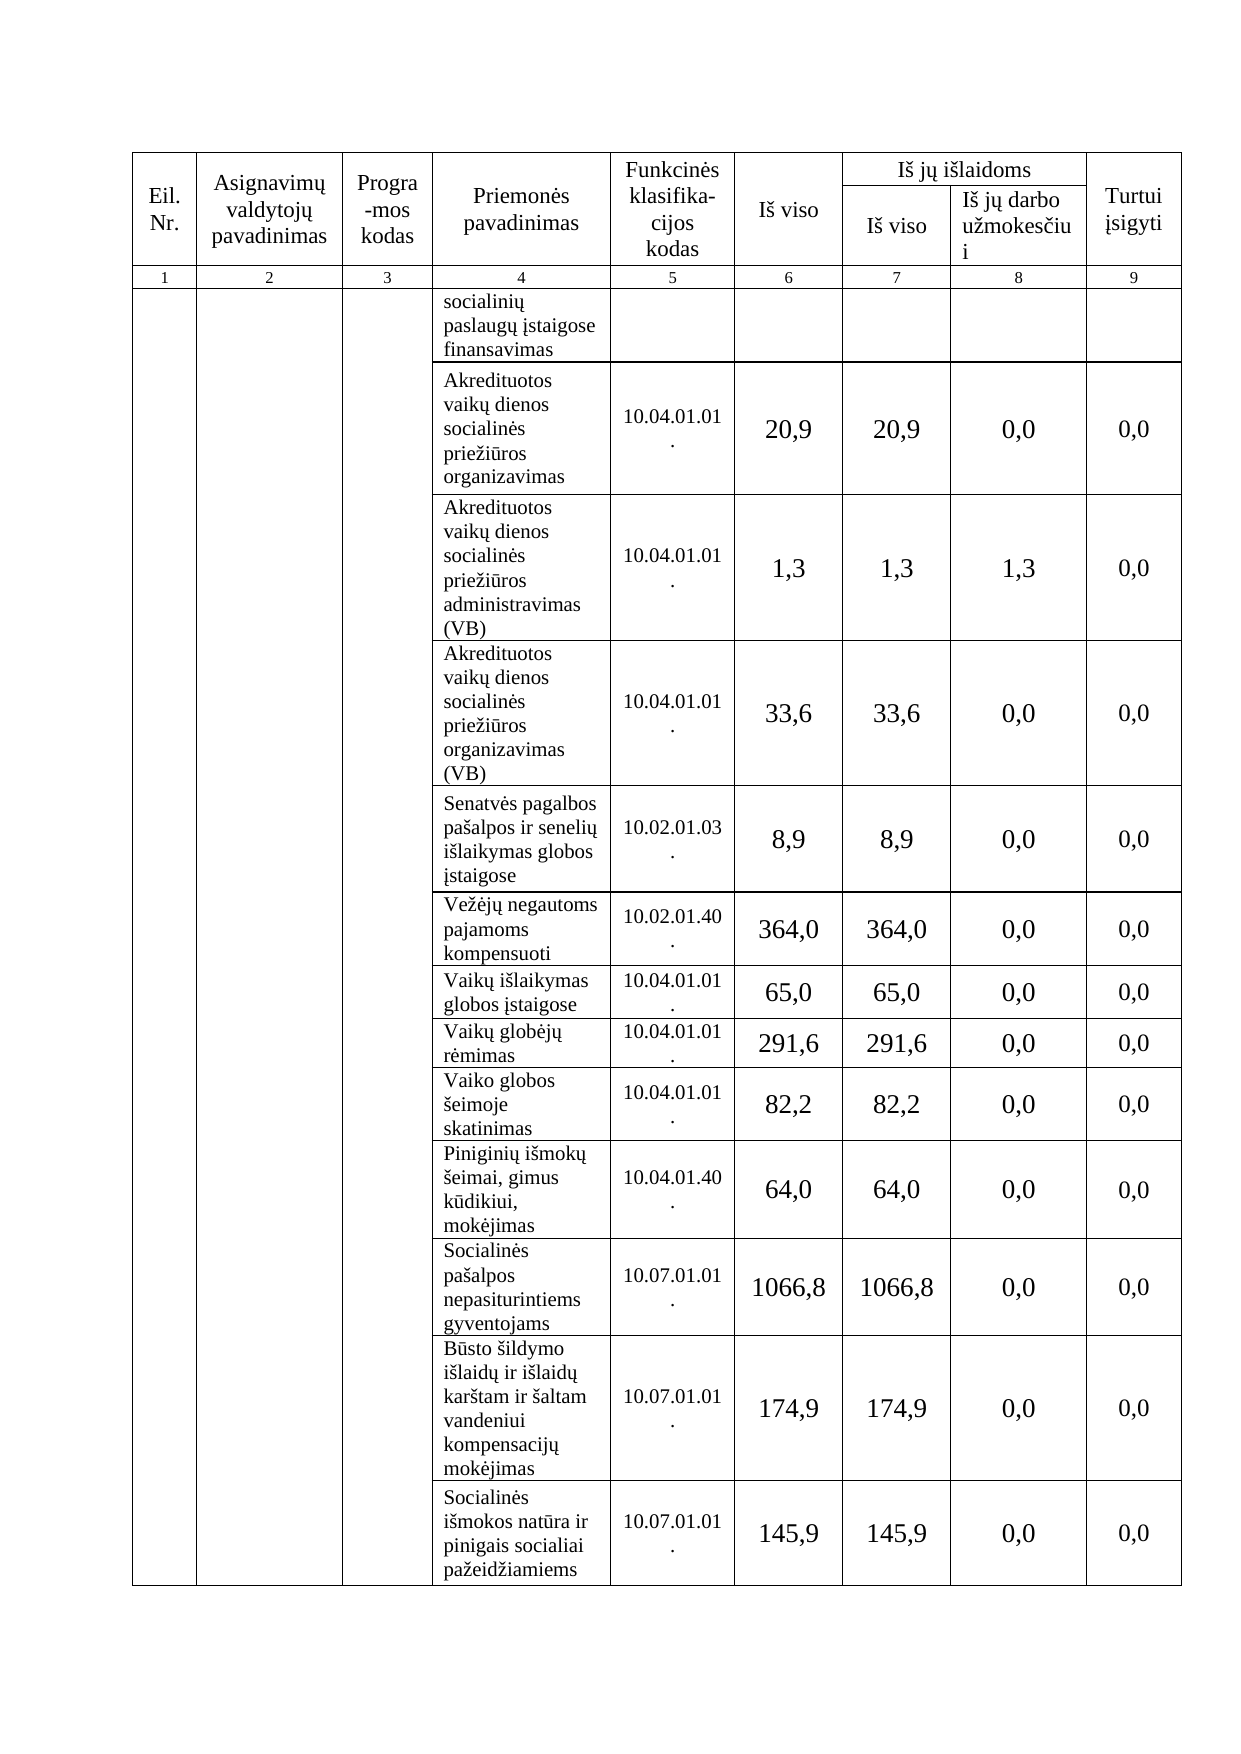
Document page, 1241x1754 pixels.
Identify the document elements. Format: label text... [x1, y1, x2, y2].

table_cell [1087, 289, 1181, 361]
table_cell 0,0 [951, 1239, 1086, 1335]
table_header Asignavimų valdytojų pavadinimas [197, 153, 342, 265]
table_cell 0,0 [951, 641, 1086, 785]
table_cell 0,0 [1087, 1019, 1181, 1067]
table_cell 8,9 [735, 786, 842, 891]
table_cell 7 [843, 266, 950, 288]
table_cell 3 [343, 266, 432, 288]
table_cell Vaikų išlaikymas globos įstaigose [433, 966, 610, 1018]
table_cell 0,0 [1087, 893, 1181, 964]
table_cell 0,0 [1087, 786, 1181, 891]
table_cell 10.02.01.40. [611, 893, 734, 964]
table_cell 0,0 [951, 363, 1086, 494]
table_cell 1,3 [735, 495, 842, 640]
table_cell 33,6 [843, 641, 950, 785]
table_cell 0,0 [951, 1019, 1086, 1067]
table_cell 0,0 [951, 1481, 1086, 1585]
table_cell 65,0 [843, 966, 950, 1018]
table_cell 364,0 [843, 893, 950, 964]
table_cell 10.04.01.01. [611, 641, 734, 785]
table_cell 0,0 [1087, 966, 1181, 1018]
table_cell 291,6 [843, 1019, 950, 1067]
table_cell 82,2 [735, 1068, 842, 1140]
table_header Iš viso [735, 153, 842, 265]
table_cell Akredituotos vaikų dienos socialinės priežiūros administravimas (VB) [433, 495, 610, 640]
table_cell 0,0 [951, 1141, 1086, 1237]
table_cell 1 [133, 266, 196, 288]
table_cell 145,9 [735, 1481, 842, 1585]
table_cell Iš jų darbo užmokesčiui [951, 186, 1086, 265]
table_cell 20,9 [843, 363, 950, 494]
table_cell 0,0 [1087, 641, 1181, 785]
table_cell 0,0 [951, 786, 1086, 891]
table_cell [611, 289, 734, 361]
table_cell 65,0 [735, 966, 842, 1018]
table_cell 10.04.01.01. [611, 1068, 734, 1140]
table_cell 0,0 [1087, 1336, 1181, 1480]
table_header Iš jų išlaidoms [843, 153, 1086, 185]
table_cell Socialinės išmokos natūra ir pinigais socialiai pažeidžiamiems [433, 1481, 610, 1585]
table_cell Senatvės pagalbos pašalpos ir senelių išlaikymas globos įstaigose [433, 786, 610, 891]
table_cell 0,0 [951, 893, 1086, 964]
table_cell 291,6 [735, 1019, 842, 1067]
table_header Priemonės pavadinimas [433, 153, 610, 265]
table_cell 64,0 [735, 1141, 842, 1237]
table_cell 0,0 [951, 1336, 1086, 1480]
table_cell 10.07.01.01. [611, 1239, 734, 1335]
table_cell 20,9 [735, 363, 842, 494]
table_cell 10.04.01.01. [611, 966, 734, 1018]
table_cell 0,0 [951, 1068, 1086, 1140]
table_cell Būsto šildymo išlaidų ir išlaidų karštam ir šaltam vandeniui kompensacijų mokėjimas [433, 1336, 610, 1480]
table_cell 82,2 [843, 1068, 950, 1140]
table_header Turtui įsigyti [1087, 153, 1181, 265]
table_cell Piniginių išmokų šeimai, gimus kūdikiui, mokėjimas [433, 1141, 610, 1237]
table_cell 0,0 [1087, 1239, 1181, 1335]
table_cell [197, 289, 342, 1585]
table_cell 33,6 [735, 641, 842, 785]
table_cell 1,3 [951, 495, 1086, 640]
table_cell Iš viso [843, 186, 950, 265]
table_cell Vežėjų negautoms pajamoms kompensuoti [433, 893, 610, 964]
table_cell 0,0 [951, 966, 1086, 1018]
table_cell 0,0 [1087, 363, 1181, 494]
table_cell 174,9 [735, 1336, 842, 1480]
table_cell 9 [1087, 266, 1181, 288]
table_cell 10.02.01.03. [611, 786, 734, 891]
table_header Progra-mos kodas [343, 153, 432, 265]
table_cell [843, 289, 950, 361]
table_cell Akredituotos vaikų dienos socialinės priežiūros organizavimas [433, 363, 610, 494]
table_cell 10.04.01.40. [611, 1141, 734, 1237]
table_cell 0,0 [1087, 1481, 1181, 1585]
table_cell Socialinės pašalpos nepasiturintiems gyventojams [433, 1239, 610, 1335]
table_cell socialinių paslaugų įstaigose finansavimas [433, 289, 610, 361]
table_header Funkcinės klasifika-cijos kodas [611, 153, 734, 265]
table_cell Vaikų globėjų rėmimas [433, 1019, 610, 1067]
table_cell 364,0 [735, 893, 842, 964]
table_cell 8,9 [843, 786, 950, 891]
table_cell 64,0 [843, 1141, 950, 1237]
table_cell 8 [951, 266, 1086, 288]
table_cell 4 [433, 266, 610, 288]
table_cell 145,9 [843, 1481, 950, 1585]
table_cell [951, 289, 1086, 361]
table_cell 6 [735, 266, 842, 288]
table_cell 0,0 [1087, 1068, 1181, 1140]
table_cell [133, 289, 196, 1585]
table_cell 2 [197, 266, 342, 288]
table_cell Akredituotos vaikų dienos socialinės priežiūros organizavimas (VB) [433, 641, 610, 785]
table_cell 174,9 [843, 1336, 950, 1480]
table_cell 1066,8 [735, 1239, 842, 1335]
table_cell 10.04.01.01. [611, 495, 734, 640]
table_cell 0,0 [1087, 495, 1181, 640]
table_cell 10.07.01.01. [611, 1481, 734, 1585]
table_cell 1066,8 [843, 1239, 950, 1335]
table_cell Vaiko globos šeimoje skatinimas [433, 1068, 610, 1140]
table_header Eil. Nr. [133, 153, 196, 265]
table_cell 10.04.01.01. [611, 363, 734, 494]
table_cell 10.04.01.01. [611, 1019, 734, 1067]
table_cell [343, 289, 432, 1585]
table_cell 5 [611, 266, 734, 288]
table_cell 0,0 [1087, 1141, 1181, 1237]
table_cell [735, 289, 842, 361]
table_cell 10.07.01.01. [611, 1336, 734, 1480]
table_cell 1,3 [843, 495, 950, 640]
